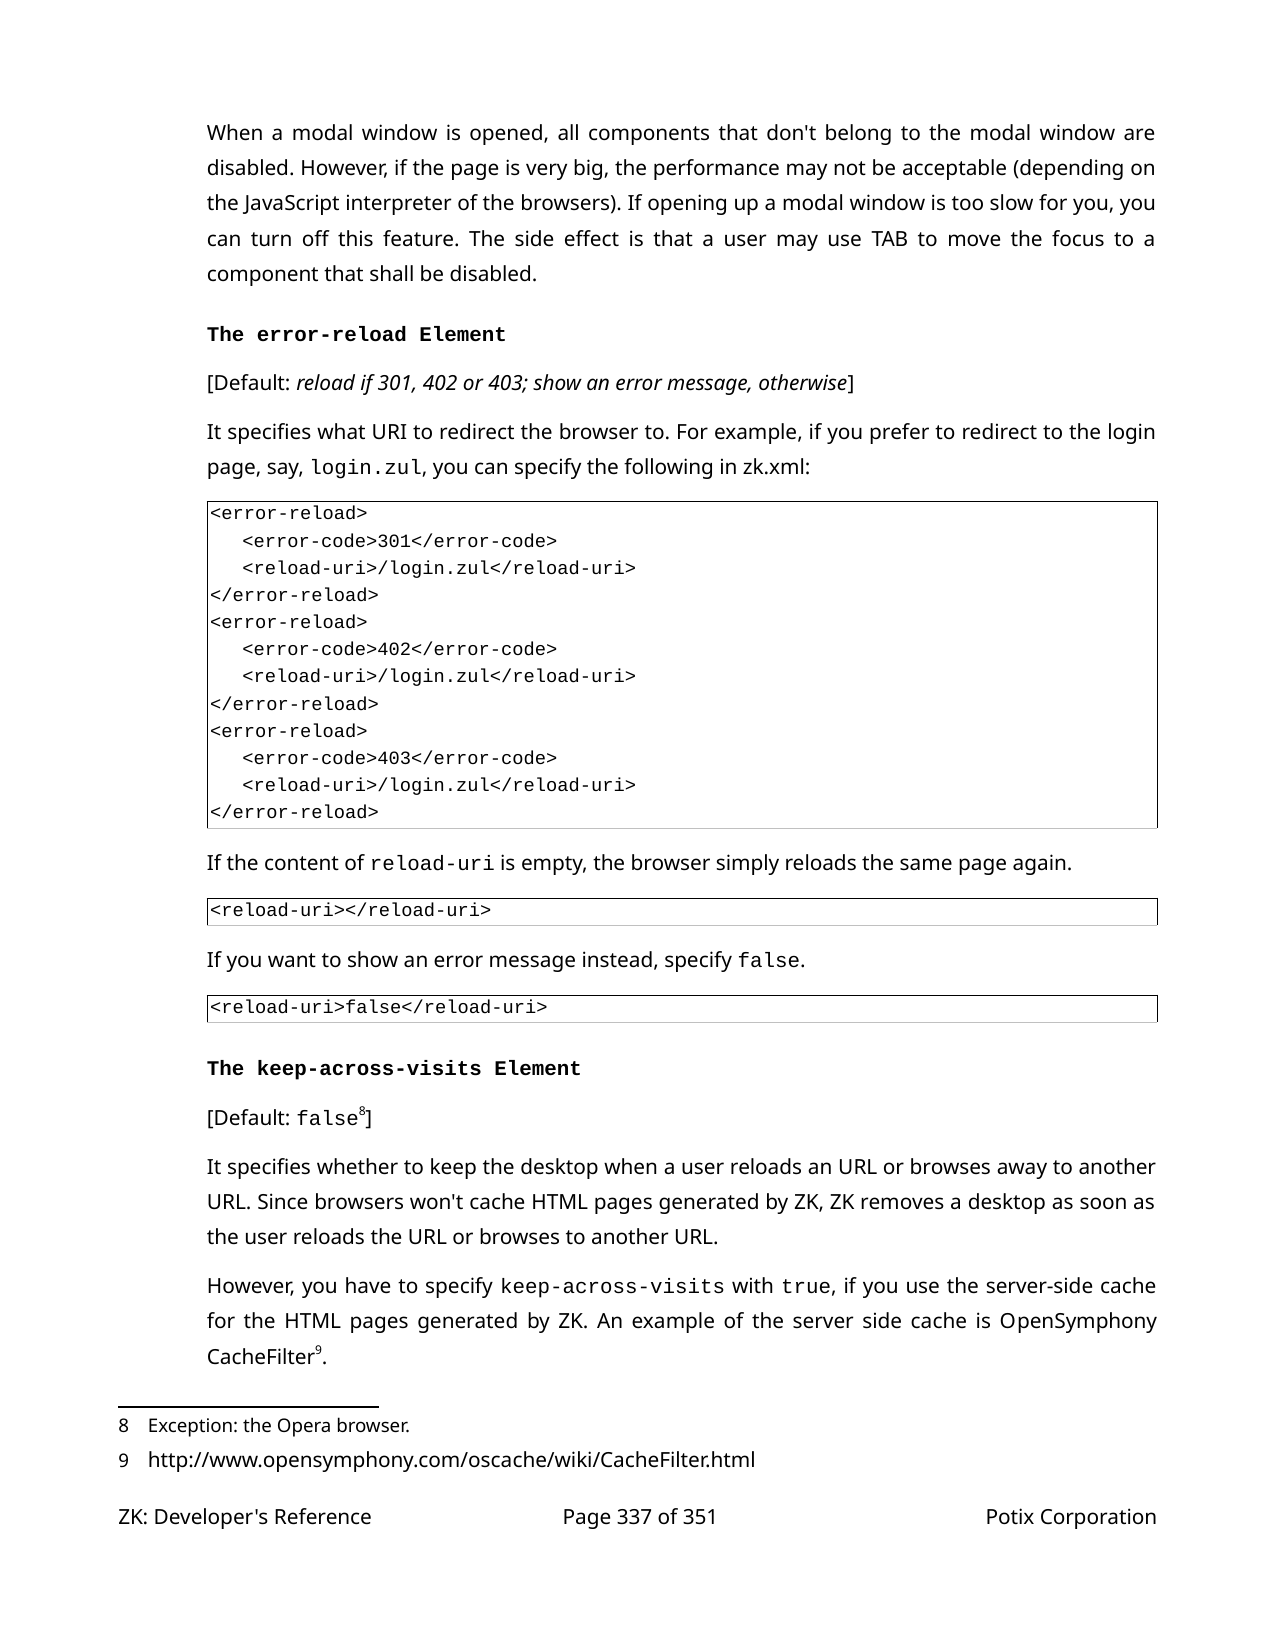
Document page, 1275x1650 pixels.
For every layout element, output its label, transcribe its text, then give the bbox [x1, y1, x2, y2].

text <error-reload> [208, 610, 1157, 634]
text <reload-uri>/login.zul</reload-uri> [208, 773, 1157, 797]
text If you want to show an error message instead, specify false. [207, 945, 1157, 974]
text <error-reload> [208, 502, 1157, 526]
text <reload-uri>/login.zul</reload-uri> [208, 556, 1157, 580]
text If the content of reload-uri is empty, the browser simply reloads the same page again. [207, 848, 1157, 877]
text <error-code>301</error-code> [208, 528, 1157, 553]
text </error-reload> [208, 692, 1157, 716]
text When a modal window is opened, all components that don't belong to the modal window are disabled. However, if the page is very big, the performance may not be acceptable (depending on the JavaScript interpreter of the browsers). If opening up a modal window is too slow for you, you can turn off this feature. The side effect is that a user may use TAB to move the focus to a component that shall be disabled. [207, 118, 1157, 287]
text <reload-uri>/login.zul</reload-uri> [208, 664, 1157, 689]
text <reload-uri></reload-uri> [208, 899, 1157, 925]
subtitle The keep-across-visits Element [207, 1058, 1157, 1082]
text <reload-uri>false</reload-uri> [208, 996, 1157, 1022]
text However, you have to specify keep-across-visits with true, if you use the server-side cache for the HTML pages generated by ZK. An example of the server side cache is OpenSymphony CacheFilter. [207, 1271, 1157, 1370]
text http://www.opensymphony.com/oscache/wiki/CacheFilter.html [118, 1445, 1157, 1473]
text </error-reload> [208, 800, 1157, 828]
text </error-reload> [208, 583, 1157, 607]
text It specifies what URI to redirect the browser to. For example, if you prefer to redirect to the login page, say, login.zul, you can specify the following in zk.xml: [207, 417, 1157, 481]
text <error-reload> [208, 719, 1157, 743]
text It specifies whether to keep the desktop when a user reloads an URL or browses away to another URL. Since browsers won't cache HTML pages generated by ZK, ZK removes a desktop as soon as the user reloads the URL or browses to another URL. [207, 1152, 1157, 1250]
text [Default: false] [207, 1103, 1157, 1131]
text Exception: the Opera browser. [118, 1413, 1157, 1438]
text <error-code>402</error-code> [208, 637, 1157, 661]
text [Default: reload if 301, 402 or 403; show an error message, otherwise] [207, 368, 1157, 396]
text <error-code>403</error-code> [208, 746, 1157, 770]
subtitle The error-reload Element [207, 324, 1157, 347]
